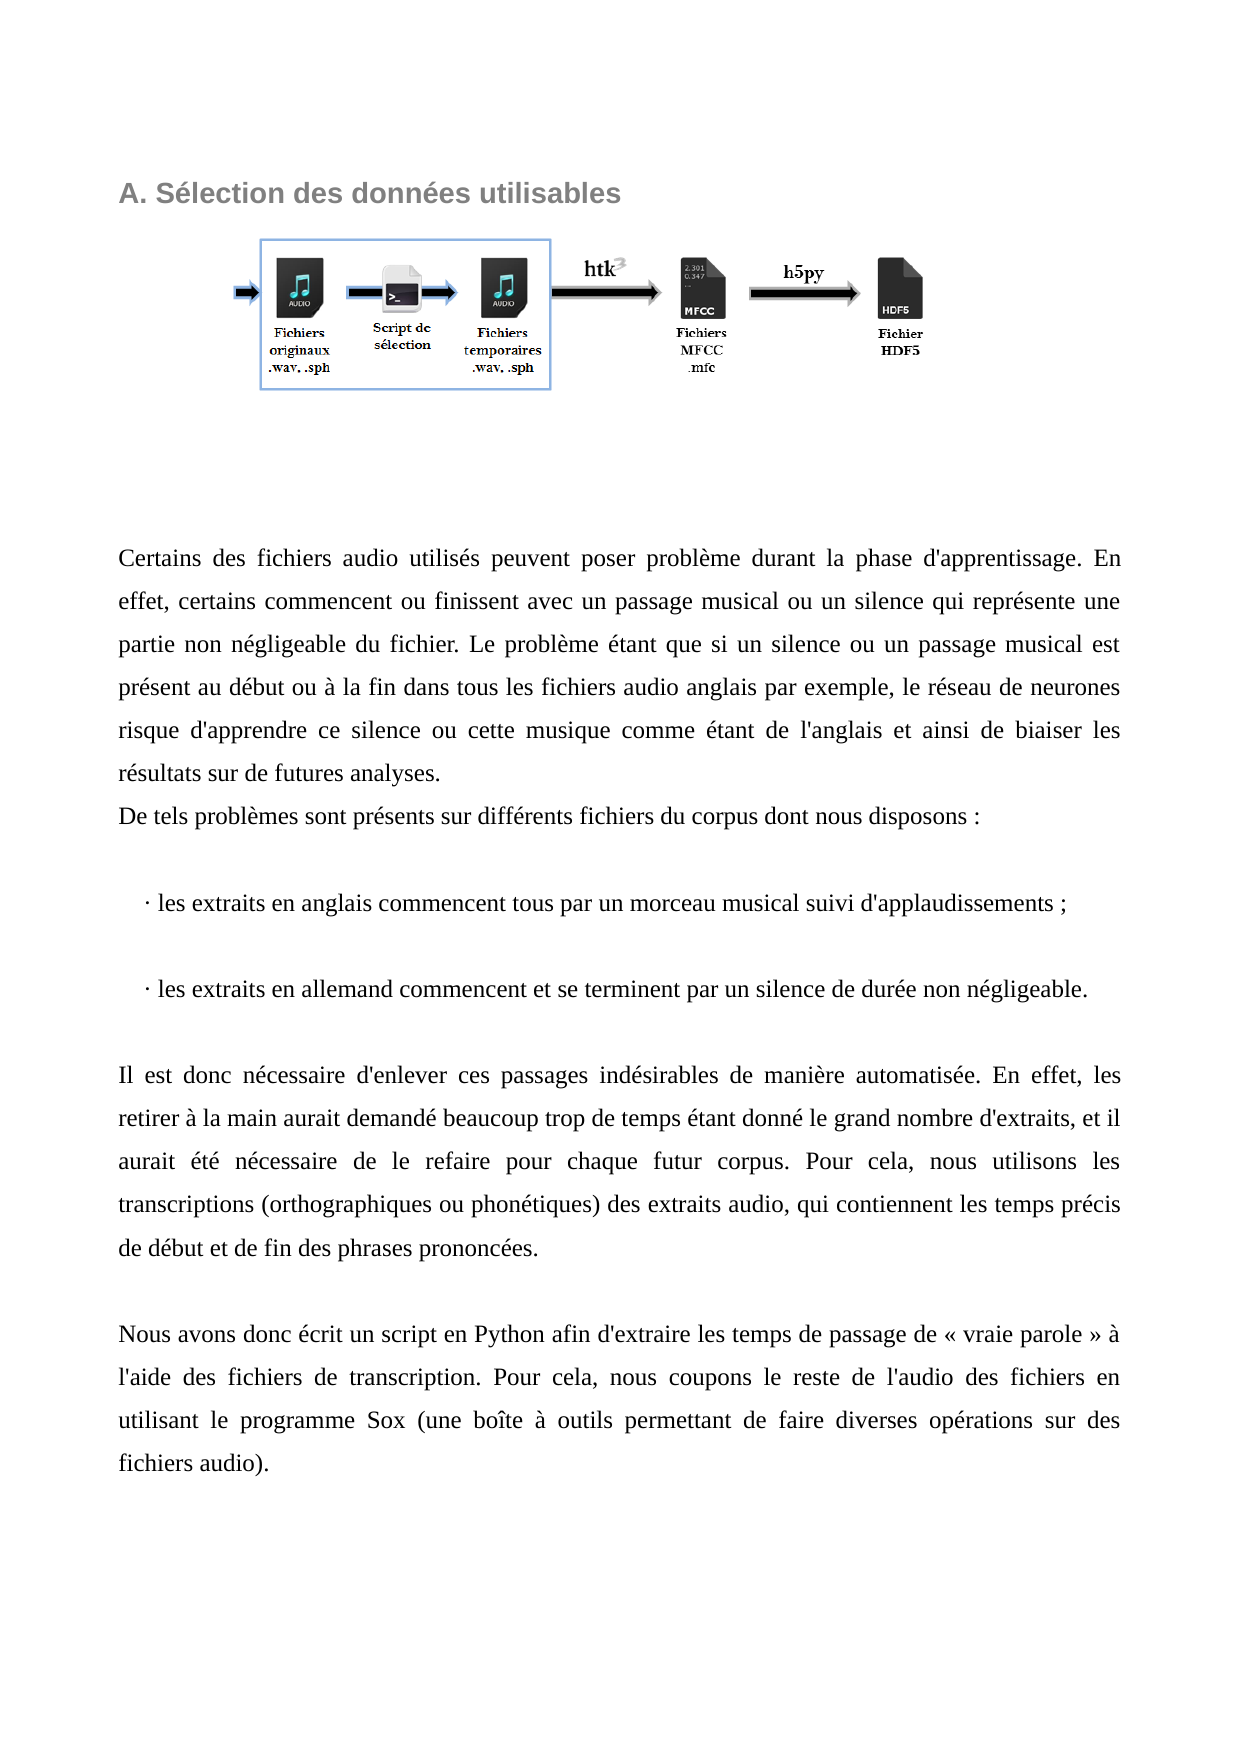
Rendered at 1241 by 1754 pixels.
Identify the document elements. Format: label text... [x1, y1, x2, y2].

text De tels problèmes sont présents sur différents fichiers du corpus dont nous disposons : [118, 801, 1122, 830]
text Certains des fichiers audio utilisés peuvent poser problème durant la phase d'apprentissage. En effet, certains commencent ou finissent avec un passage musical ou un silence qui représente une partie non négligeable du fichier. Le problème étant que si un silence ou un passage musical est présent au début ou à la fin dans tous les fichiers audio anglais par exemple, le réseau de neurones risque d'apprendre ce silence ou cette musique comme étant de l'anglais et ainsi de biaiser les résultats sur de futures analyses. [118, 543, 1122, 787]
text · les extraits en allemand commencent et se terminent par un silence de durée non négligeable. [118, 974, 1122, 1003]
picture [225, 230, 938, 399]
text Nous avons donc écrit un script en Python afin d'extraire les temps de passage de « vraie parole » à l'aide des fichiers de transcription. Pour cela, nous coupons le reste de l'audio des fichiers en utilisant le programme Sox (une boîte à outils permettant de faire diverses opérations sur des fichiers audio). [118, 1319, 1122, 1477]
subtitle A. Sélection des données utilisables [118, 176, 1122, 209]
text · les extraits en anglais commencent tous par un morceau musical suivi d'applaudissements ; [118, 888, 1122, 916]
text Il est donc nécessaire d'enlever ces passages indésirables de manière automatisée. En effet, les retirer à la main aurait demandé beaucoup trop de temps étant donné le grand nombre d'extraits, et il aurait été nécessaire de le refaire pour chaque futur corpus. Pour cela, nous utilisons les transcriptions (orthographiques ou phonétiques) des extraits audio, qui contiennent les temps précis de début et de fin des phrases prononcées. [118, 1060, 1122, 1261]
